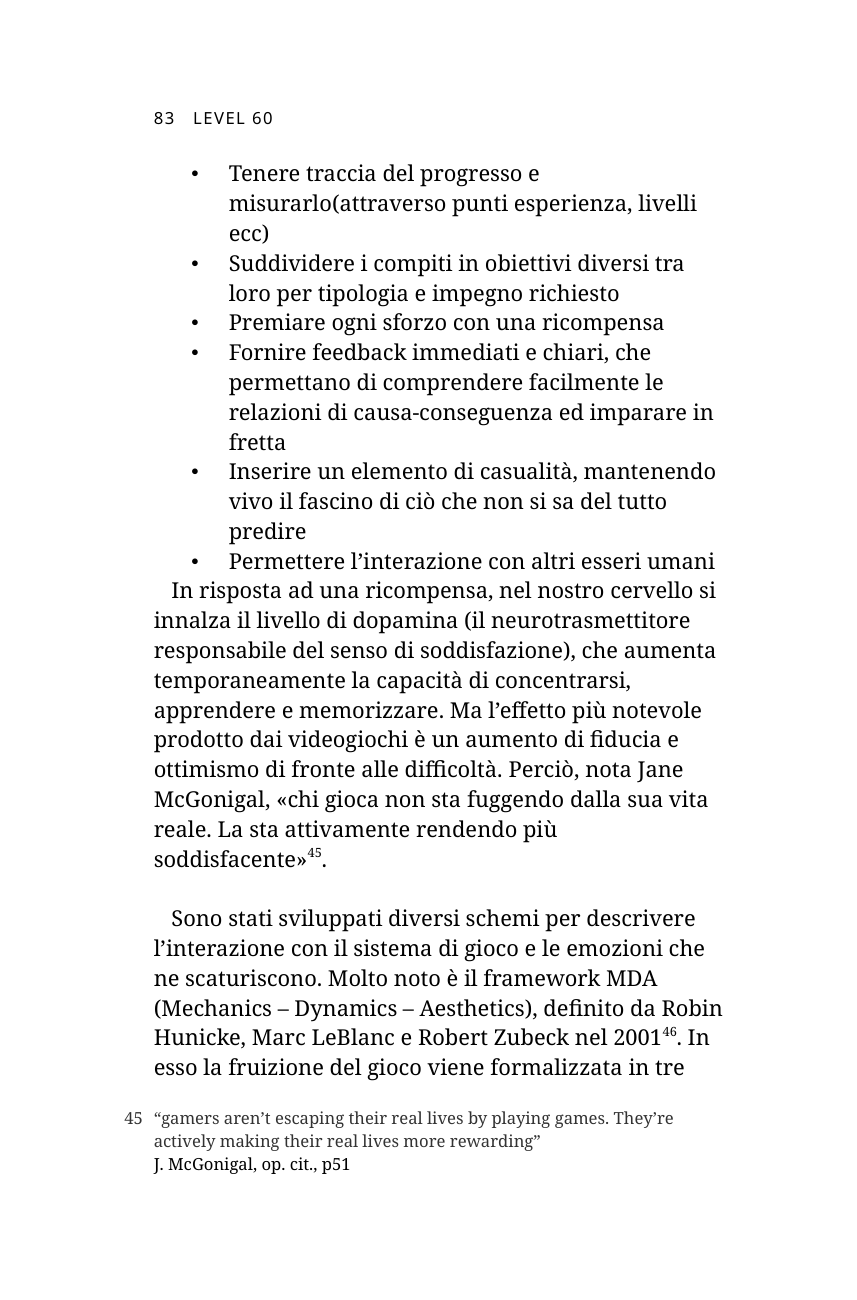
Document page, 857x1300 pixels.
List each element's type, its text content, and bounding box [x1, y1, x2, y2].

list Inserire un elemento di casualità, mantenendo vivo il fascino di ciò che non si sa del tutto predire [191, 456, 732, 546]
text J. McGonigal, op. cit., p51 [124, 1152, 732, 1175]
list Tenere traccia del progresso e misurarlo(attraverso punti esperienza, livelli ecc) [191, 158, 732, 248]
list Permettere l’interazione con altri esseri umani [191, 546, 732, 576]
list Suddividere i compiti in obiettivi diversi tra loro per tipologia e impegno richiesto [191, 248, 732, 307]
list Premiare ogni sforzo con una ricompensa [191, 307, 732, 337]
text Sono stati sviluppati diversi schemi per descrivere l’interazione con il sistema di gioco e le emozioni che ne scaturiscono. Molto noto è il framework MDA (Mechanics – Dynamics – Aesthetics), definito da Robin Hunicke, Marc LeBlanc e Robert Zubeck nel 2001. In esso la fruizione del gioco viene formalizzata in tre [153, 903, 732, 1082]
list Fornire feedback immediati e chiari, che permettano di comprendere facilmente le relazioni di causa-conseguenza ed imparare in fretta [191, 337, 732, 456]
text In risposta ad una ricompensa, nel nostro cervello si innalza il livello di dopamina (il neurotrasmettitore responsabile del senso di soddisfazione), che aumenta temporaneamente la capacità di concentrarsi, apprendere e memorizzare. Ma l’effetto più notevole prodotto dai videogiochi è un aumento di fiducia e ottimismo di fronte alle difficoltà. Perciò, nota Jane McGonigal, «chi gioca non sta fuggendo dalla sua vita reale. La sta attivamente rendendo più soddisfacente». [153, 576, 732, 873]
text “gamers aren’t escaping their real lives by playing games. They’re actively making their real lives more rewarding” [124, 1107, 732, 1152]
